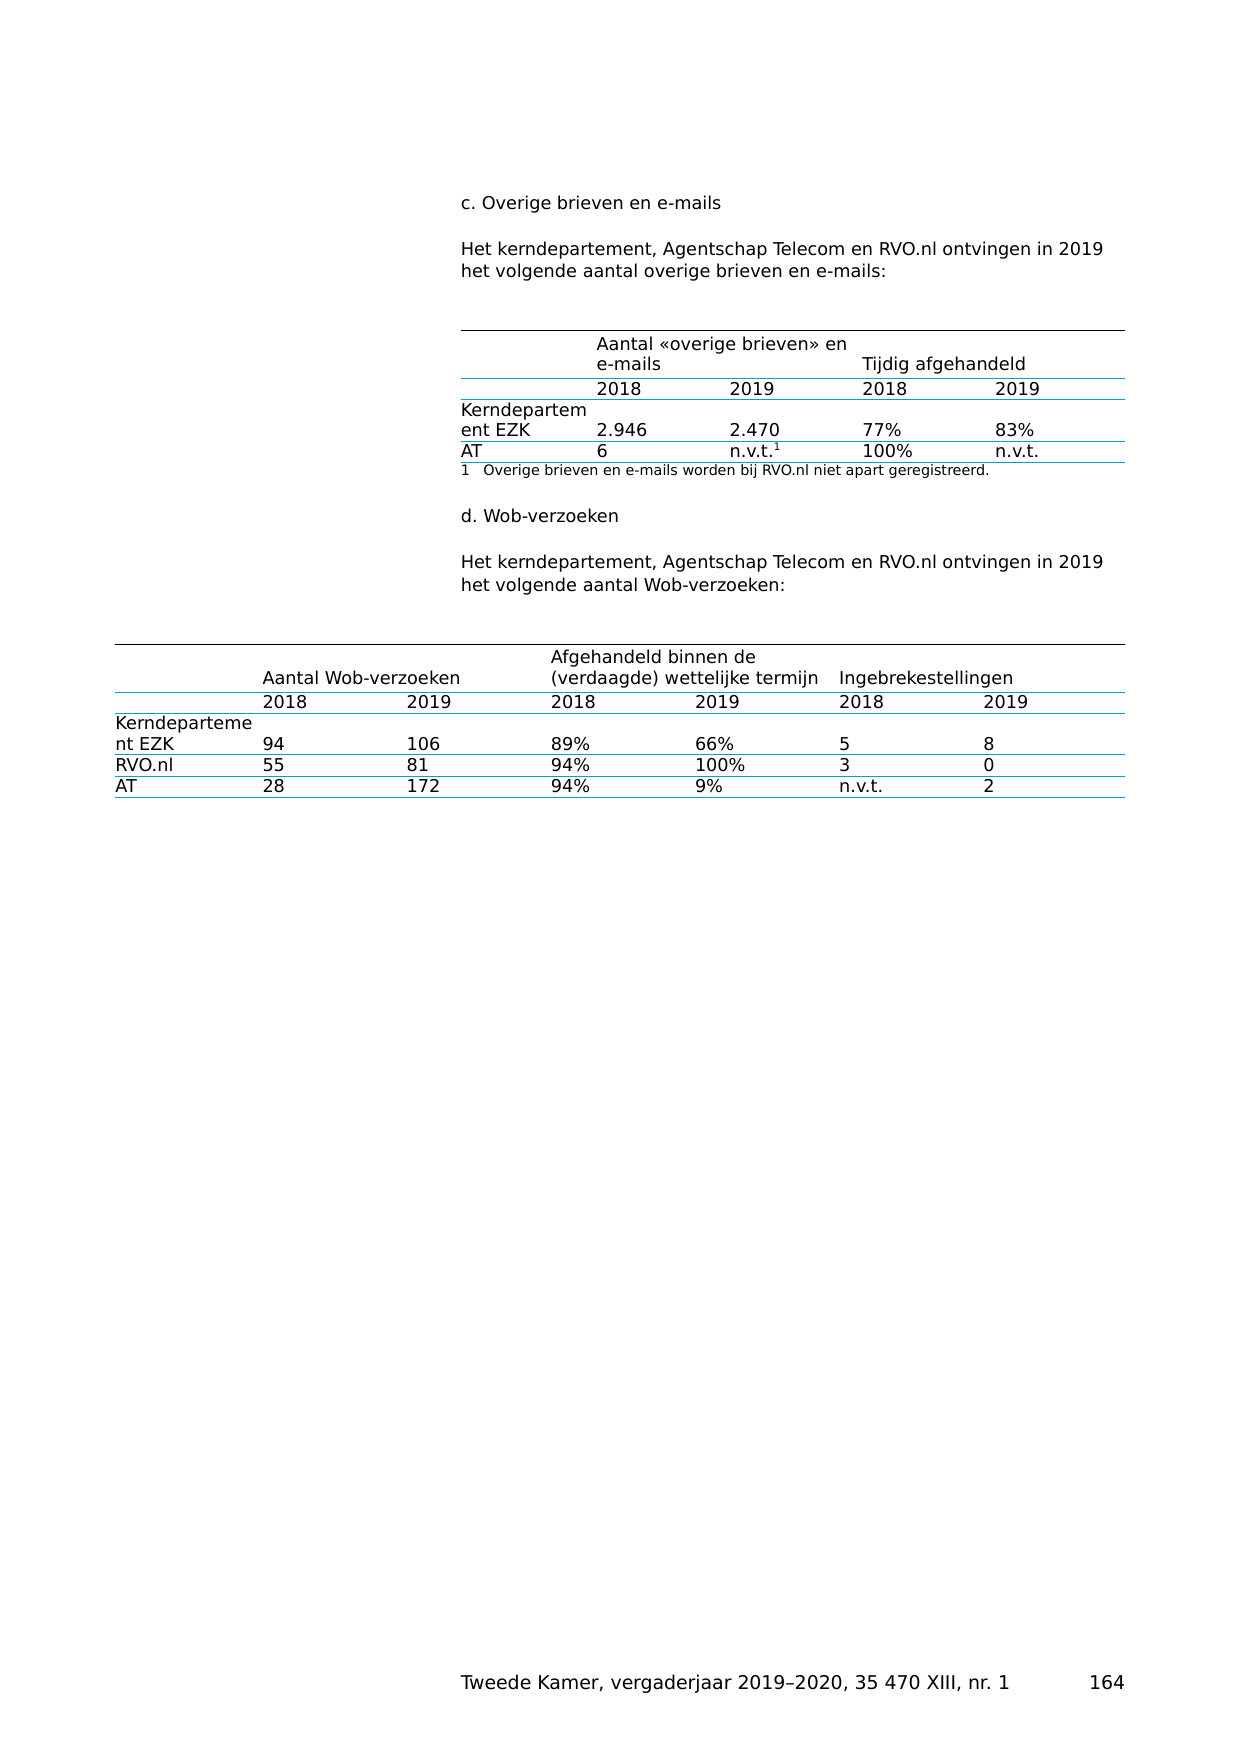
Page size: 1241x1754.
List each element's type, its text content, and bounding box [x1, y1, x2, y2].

table_cell 2019 [992, 379, 1125, 399]
table_cell n.v.t.1 [726, 442, 859, 462]
table_cell n.v.t. [836, 777, 980, 797]
table_cell 8 [980, 714, 1125, 754]
table_cell Kerndepartement EZK [115, 714, 259, 754]
table_cell 100% [859, 442, 992, 462]
table_cell 2019 [980, 693, 1125, 713]
table_cell Ingebrekestellingen [836, 645, 1125, 691]
table_cell 89% [548, 714, 692, 754]
table_cell 94% [548, 777, 692, 797]
text c. Overige brieven en e-mails [461, 191, 1125, 214]
table_cell 2018 [859, 379, 992, 399]
table_cell 81 [404, 755, 548, 776]
table_cell 5 [836, 714, 980, 754]
table_cell 2.470 [726, 400, 859, 441]
table_cell 3 [836, 755, 980, 776]
table_cell 77% [859, 400, 992, 441]
list Overige brieven en e-mails worden bij RVO.nl niet apart geregistreerd. [461, 463, 1125, 479]
table_cell RVO.nl [115, 755, 259, 776]
table_cell 28 [259, 777, 403, 797]
table_cell 2018 [836, 693, 980, 713]
table_cell Tijdig afgehandeld [859, 331, 1125, 378]
table_cell 0 [980, 755, 1125, 776]
table_cell AT [115, 777, 259, 797]
table_cell [461, 379, 593, 399]
table_cell 2019 [692, 693, 836, 713]
table_cell 2018 [548, 693, 692, 713]
table_header Tabel 126 Aantal "overige brieven" en e-mails [461, 305, 1125, 330]
table_cell 94% [548, 755, 692, 776]
table_cell Aantal Wob-verzoeken [259, 645, 548, 691]
table_cell AT [461, 442, 593, 462]
table_cell 2.946 [594, 400, 726, 441]
table_cell Kerndepartement EZK [461, 400, 593, 441]
table_header Tabel 127 Aantal Wob-verzoeken [115, 619, 1125, 644]
table_cell 83% [992, 400, 1125, 441]
table_cell Afgehandeld binnen de (verdaagde) wettelijke termijn [548, 645, 836, 691]
table_cell 2018 [259, 693, 403, 713]
table_cell 2019 [726, 379, 859, 399]
table_cell [115, 645, 259, 691]
table_cell 9% [692, 777, 836, 797]
text d. Wob-verzoeken [461, 504, 1125, 527]
text Het kerndepartement, Agentschap Telecom en RVO.nl ontvingen in 2019 het volgende aantal Wob-verzoeken: [461, 550, 1125, 596]
table_cell 55 [259, 755, 403, 776]
table_cell 2018 [594, 379, 726, 399]
table_cell 172 [404, 777, 548, 797]
table_cell 94 [259, 714, 403, 754]
text Het kerndepartement, Agentschap Telecom en RVO.nl ontvingen in 2019 het volgende aantal overige brieven en e-mails: [461, 237, 1125, 282]
table_cell [115, 693, 259, 713]
table_cell 106 [404, 714, 548, 754]
table_cell n.v.t. [992, 442, 1125, 462]
table_cell 100% [692, 755, 836, 776]
table_cell [461, 331, 593, 378]
table_cell 6 [594, 442, 726, 462]
table_cell 2 [980, 777, 1125, 797]
table_cell Aantal «overige brieven» en e-mails [594, 331, 859, 378]
table_cell 2019 [404, 693, 548, 713]
table_cell 66% [692, 714, 836, 754]
